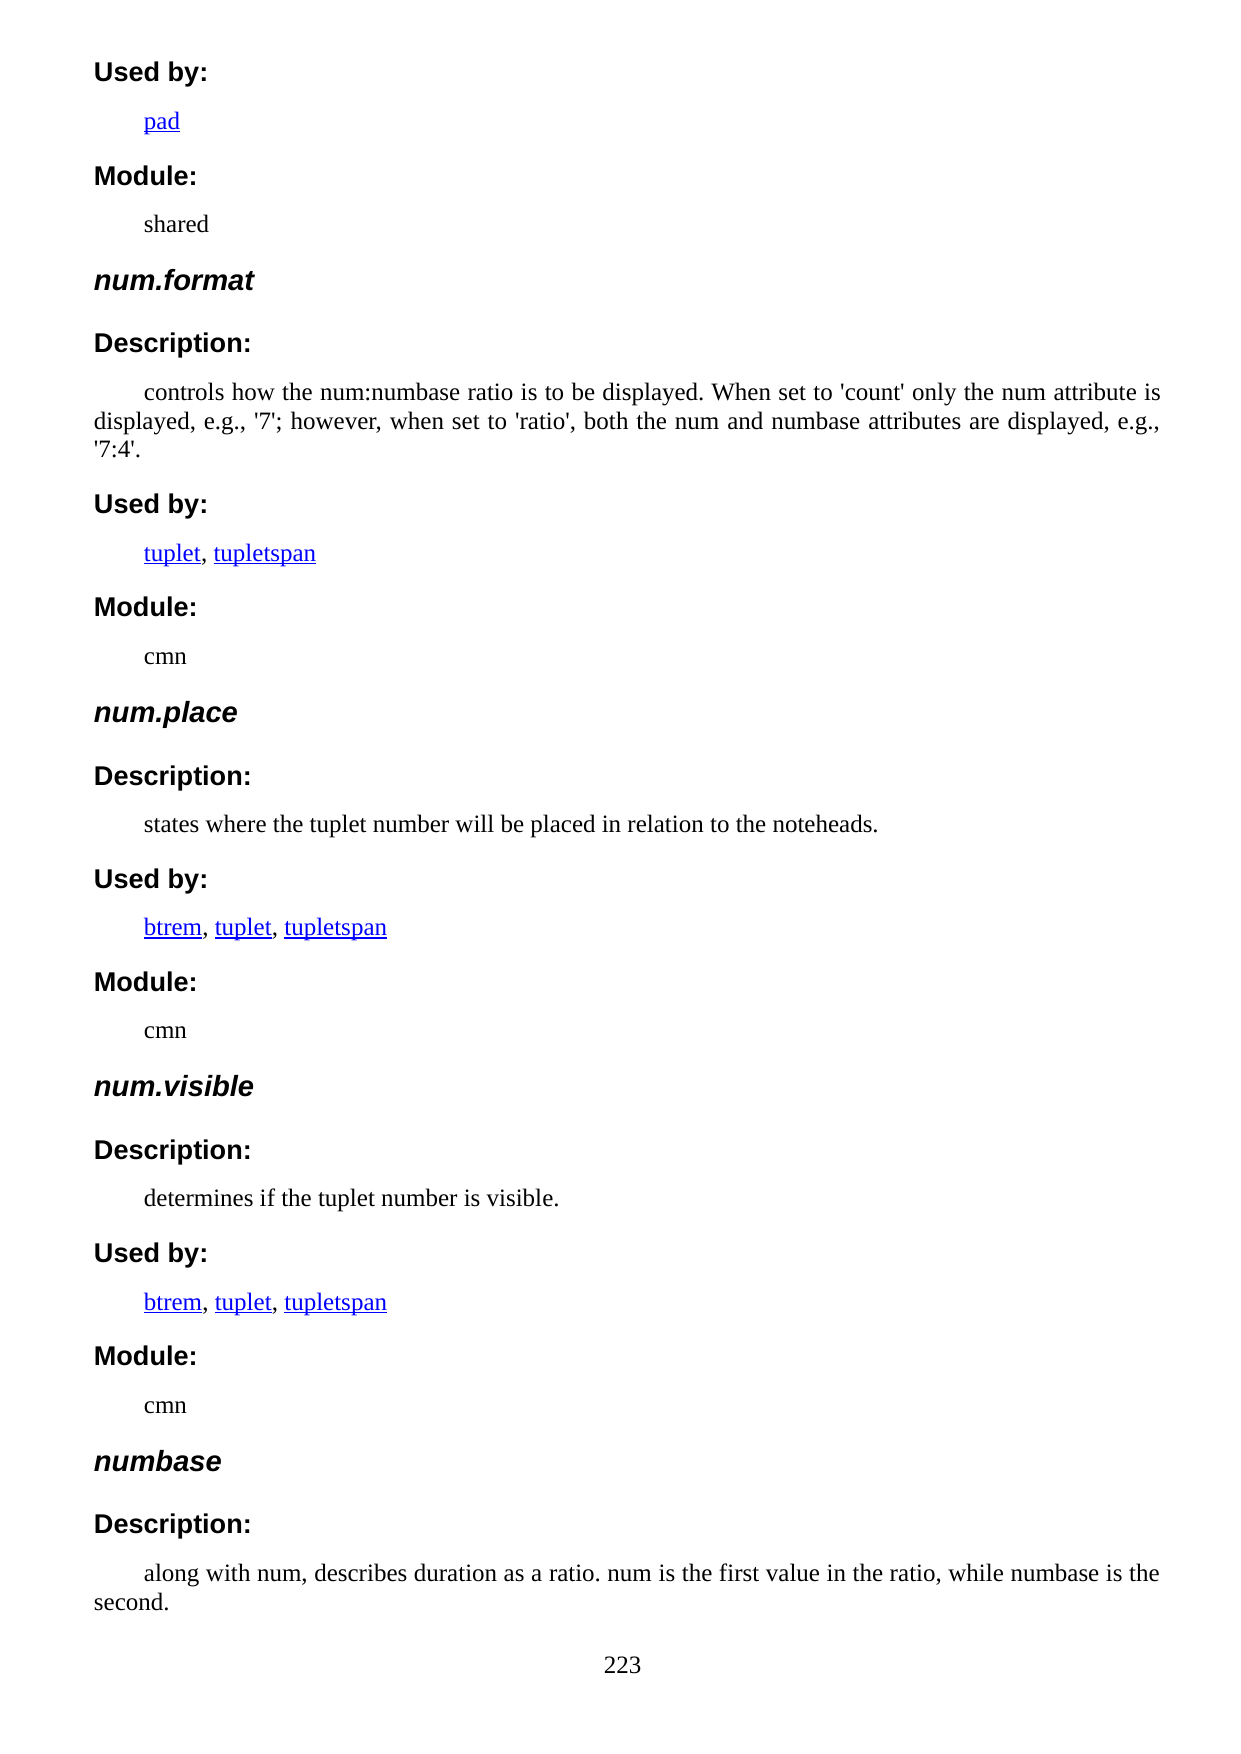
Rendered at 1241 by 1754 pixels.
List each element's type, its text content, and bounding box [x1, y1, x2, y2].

text controls how the num:numbase ratio is to be displayed. When set to 'count' only the num attribute is displayed, e.g., '7'; however, when set to 'ratio', both the num and numbase attributes are displayed, e.g., '7:4'. [94, 377, 1162, 463]
text states where the tuplet number will be placed in relation to the noteheads. [94, 809, 1162, 838]
text btrem, tuplet, tupletspan [94, 912, 1162, 941]
text along with num, describes duration as a ratio. num is the first value in the ratio, while numbase is the second. [94, 1558, 1162, 1615]
subtitle num.format [94, 263, 1162, 296]
subtitle Module: [94, 591, 1162, 623]
text shared [94, 209, 1162, 238]
text cmn [94, 1015, 1162, 1044]
subtitle Used by: [94, 56, 1162, 87]
subtitle Module: [94, 159, 1162, 191]
text determines if the tuplet number is visible. [94, 1183, 1162, 1212]
text cmn [94, 641, 1162, 670]
subtitle num.visible [94, 1069, 1162, 1103]
text cmn [94, 1390, 1162, 1419]
subtitle Description: [94, 1508, 1162, 1540]
text tuplet, tupletspan [94, 538, 1162, 566]
subtitle Description: [94, 327, 1162, 359]
subtitle Description: [94, 1134, 1162, 1165]
subtitle Module: [94, 1340, 1162, 1372]
subtitle Used by: [94, 863, 1162, 894]
subtitle Used by: [94, 488, 1162, 519]
subtitle Used by: [94, 1237, 1162, 1268]
subtitle Module: [94, 966, 1162, 997]
subtitle numbase [94, 1444, 1162, 1477]
subtitle Description: [94, 759, 1162, 791]
text pad [94, 106, 1162, 134]
subtitle num.place [94, 695, 1162, 728]
text btrem, tuplet, tupletspan [94, 1287, 1162, 1315]
